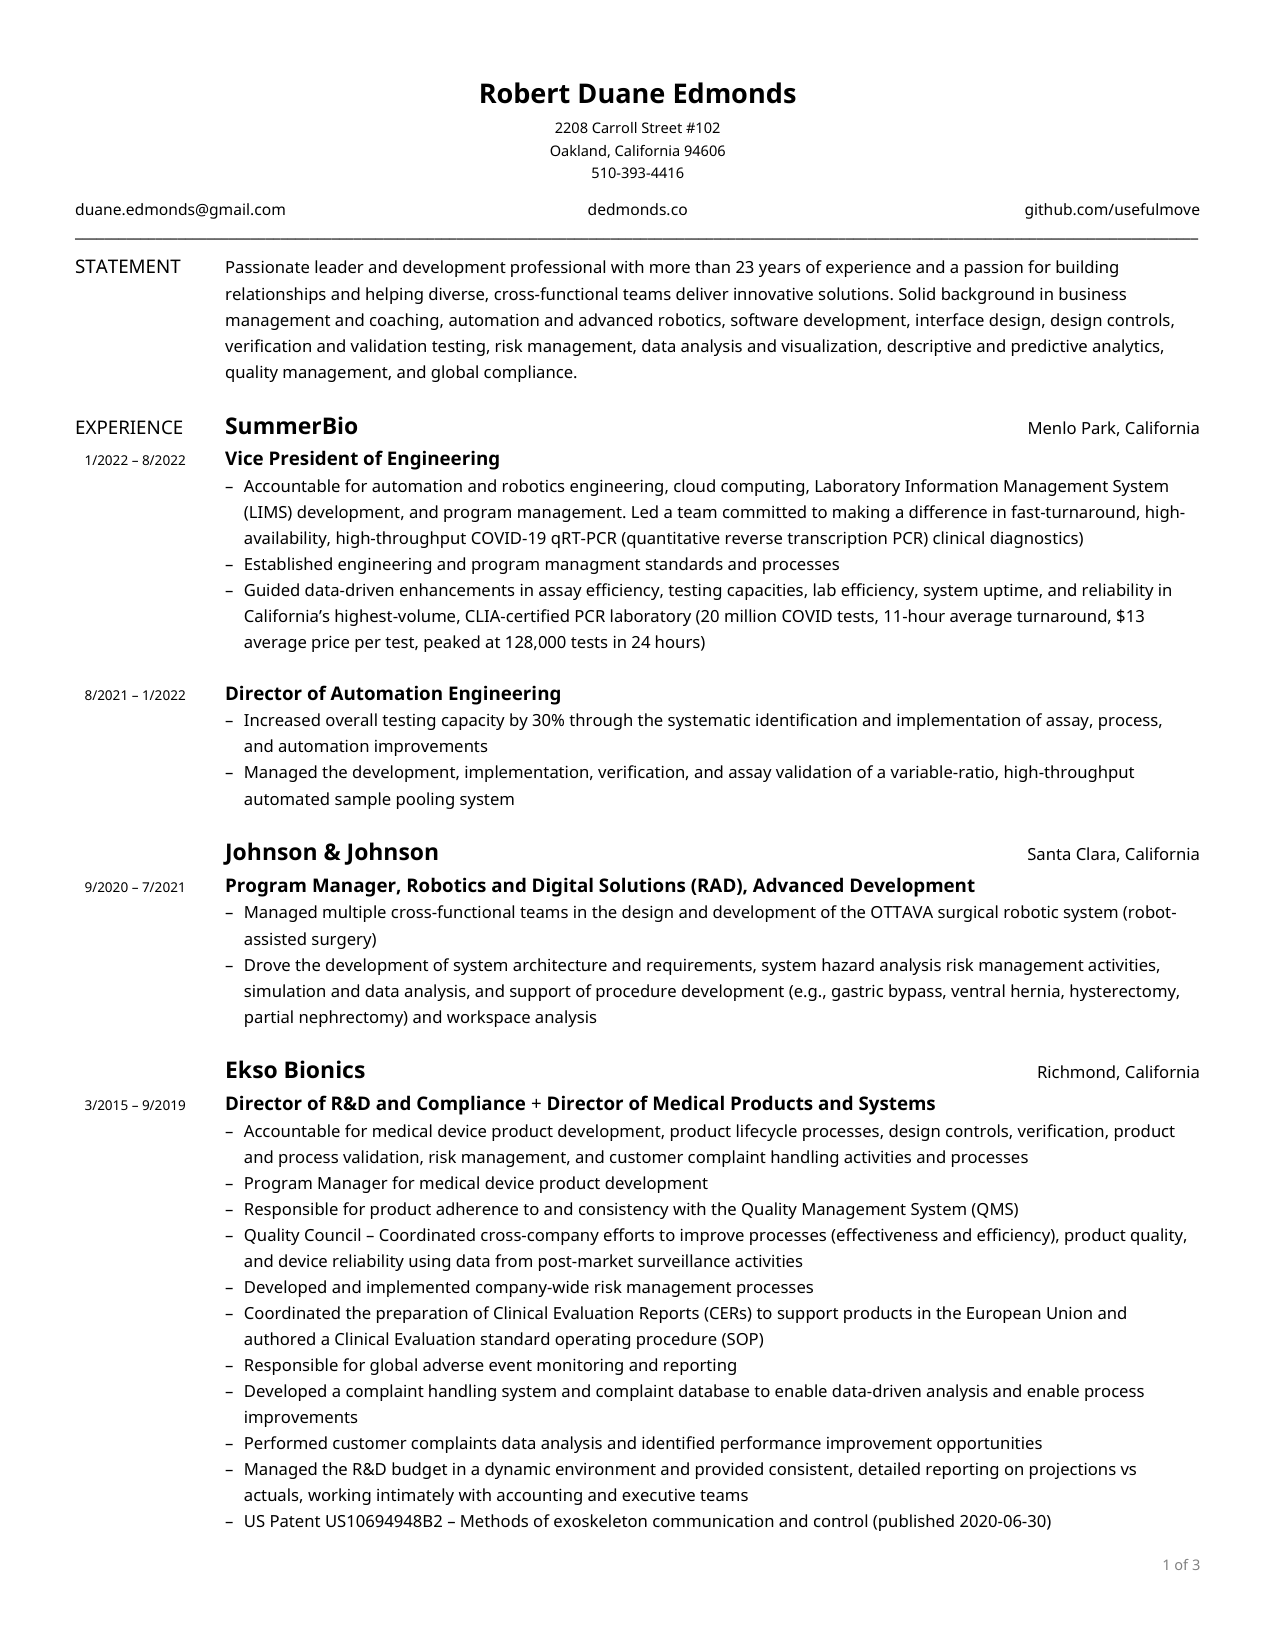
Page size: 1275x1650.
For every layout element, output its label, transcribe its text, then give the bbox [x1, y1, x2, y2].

text 2208 Carroll Street #102 [75, 118, 1200, 137]
text 510-393-4416 [75, 163, 1200, 183]
list Developed a complaint handling system and complaint database to enable data-driven analysis and enable process improvements [225, 1380, 1191, 1428]
list Managed the R&D budget in a dynamic environment and provided consistent, detailed reporting on projections vs actuals, working intimately with accounting and executive teams [225, 1458, 1191, 1507]
list US Patent US10694948B2 – Methods of exoskeleton communication and control (published 2020-06-30) [225, 1510, 1191, 1533]
list Guided data-driven enhancements in assay efficiency, testing capacities, lab efficiency, system uptime, and reliability in California’s highest-volume, CLIA-certified PCR laboratory (20 million COVID tests, 11-hour average turnaround, $13 average price per test, peaked at 128,000 tests in 24 hours) [225, 579, 1191, 654]
list Accountable for medical device product development, product lifecycle processes, design controls, verification, product and process validation, risk management, and customer complaint handling activities and processes [225, 1119, 1191, 1168]
list Drove the development of system architecture and requirements, system hazard analysis risk management activities, simulation and data analysis, and support of procedure development (e.g., gastric bypass, ventral hernia, hysterectomy, partial nephrectomy) and workspace analysis [225, 953, 1191, 1028]
list Responsible for global adverse event monitoring and reporting [225, 1354, 1191, 1376]
list Managed the development, implementation, verification, and assay validation of a variable-ratio, high-throughput automated sample pooling system [225, 761, 1191, 810]
text STATEMENT Passionate leader and development professional with more than 23 years of experience and a passion for building relationships and helping diverse, cross-functional teams deliver innovative solutions. Solid background in business management and coaching, automation and advanced robotics, software development, interface design, design controls, verification and validation testing, risk management, data analysis and visualization, descriptive and predictive analytics, quality management, and global compliance. [75, 254, 1191, 383]
list Developed and implemented company-wide risk management processes [225, 1276, 1191, 1298]
text 1/2022 – 8/2022 Vice President of Engineering [75, 446, 1191, 471]
text Robert Duane Edmonds [75, 75, 1200, 112]
text Johnson & Johnson Santa Clara, California [75, 836, 1200, 867]
text 8/2021 – 1/2022 Director of Automation Engineering [75, 680, 1191, 705]
list Performed customer complaints data analysis and identified performance improvement opportunities [225, 1432, 1191, 1454]
list Quality Council – Coordinated cross-company efforts to improve processes (effectiveness and efficiency), product quality, and device reliability using data from post-market surveillance activities [225, 1223, 1191, 1272]
list Coordinated the preparation of Clinical Evaluation Reports (CERs) to support products in the European Union and authored a Clinical Evaluation standard operating procedure (SOP) [225, 1302, 1191, 1350]
text duane.edmonds@gmail.com dedmonds.co github.com/usefulmove [75, 198, 1200, 220]
list Responsible for product adherence to and consistency with the Quality Management System (QMS) [225, 1197, 1191, 1220]
list Program Manager for medical device product development [225, 1171, 1191, 1194]
list Managed multiple cross-functional teams in the design and development of the OTTAVA surgical robotic system (robot-assisted surgery) [225, 901, 1191, 950]
list Established engineering and program managment standards and processes [225, 553, 1191, 576]
text 3/2015 – 9/2019 Director of R&D and Compliance + Director of Medical Products and Systems [75, 1090, 1191, 1116]
text Ekso Bionics Richmond, California [75, 1054, 1200, 1085]
text 9/2020 – 7/2021 Program Manager, Robotics and Digital Solutions (RAD), Advanced Development [75, 872, 1191, 897]
list Increased overall testing capacity by 30% through the systematic identification and implementation of assay, process, and automation improvements [225, 709, 1191, 758]
text Oakland, California 94606 [75, 140, 1200, 160]
list Accountable for automation and robotics engineering, cloud computing, Laboratory Information Management System (LIMS) development, and program management. Led a team committed to making a difference in fast-turnaround, high-availability, high-throughput COVID-19 qRT-PCR (quantitative reverse transcription PCR) clinical diagnostics) [225, 475, 1191, 549]
text EXPERIENCE SummerBio Menlo Park, California [75, 409, 1200, 441]
